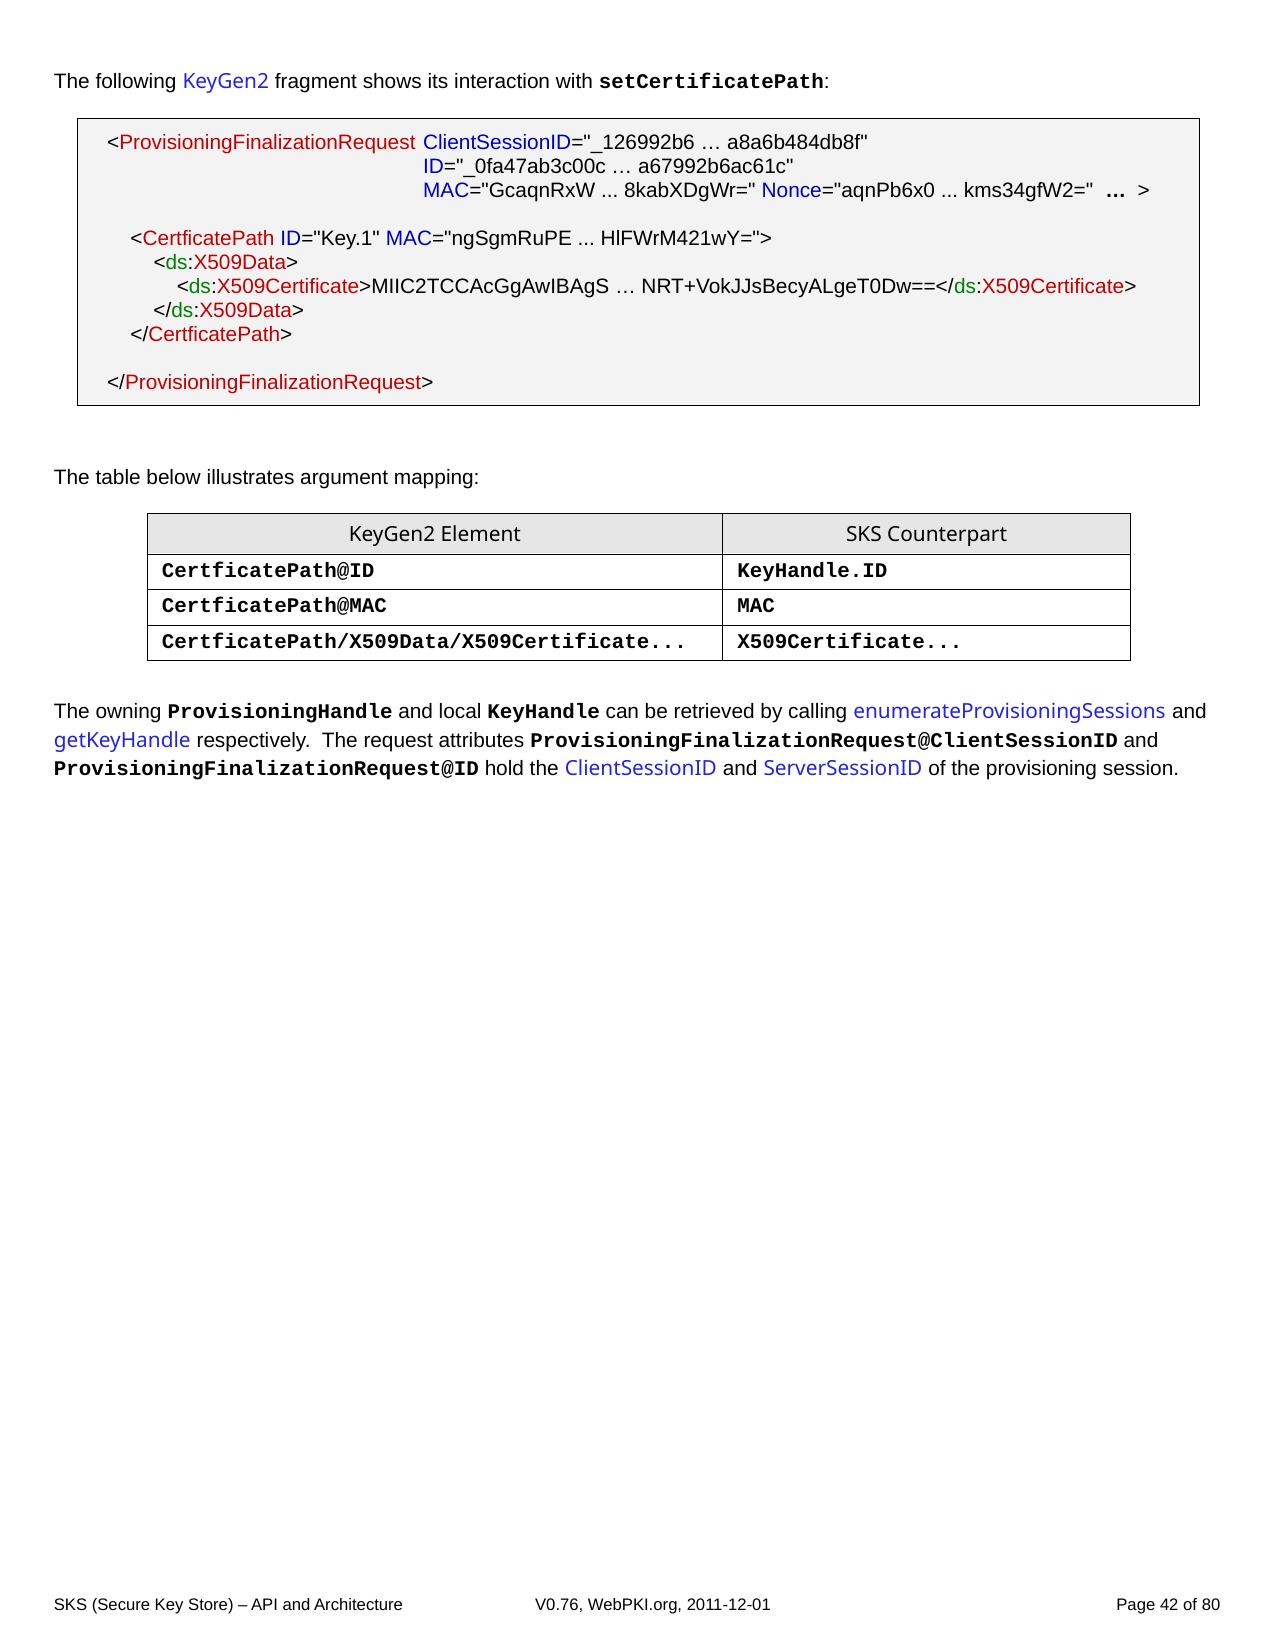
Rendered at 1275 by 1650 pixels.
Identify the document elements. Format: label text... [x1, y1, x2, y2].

table_cell MAC [723, 590, 1130, 625]
table_header KeyGen2 Element [148, 514, 722, 553]
table_cell CertficatePath/X509Data/X509Certificate... [148, 626, 722, 660]
text The following KeyGen2 fragment shows its interaction with setCertificatePath: [54, 66, 1221, 118]
table_header SKS Counterpart [723, 514, 1130, 553]
text The table below illustrates argument mapping: [54, 465, 1221, 513]
table_cell CertficatePath@ID [148, 555, 722, 589]
table_cell KeyHandle.ID [723, 555, 1130, 589]
table_cell X509Certificate... [723, 626, 1130, 660]
table_header <ProvisioningFinalizationRequest ClientSessionID="_126992b6 … a8a6b484db8f" ID="_0fa47ab3c00c … a67992b6ac61c" MAC="GcaqnRxW ... 8kabXDgWr=" Nonce="aqnPb6x0 ... kms34gfW2=" … > <CertficatePath ID="Key.1" MAC="ngSgmRuPE ... HlFWrM421wY="> <ds:X509Data> <ds:X509Certificate>MIIC2TCCAcGgAwIBAgS … NRT+VokJJsBecyALgeT0Dw==</ds:X509Certificate> </ds:X509Data> </CertficatePath> </ProvisioningFinalizationRequest> [78, 119, 1199, 405]
text The owning ProvisioningHandle and local KeyHandle can be retrieved by calling enumerateProvisioningSessions and getKeyHandle respectively. The request attributes ProvisioningFinalizationRequest@ClientSessionID and ProvisioningFinalizationRequest@ID hold the ClientSessionID and ServerSessionID of the provisioning session. [54, 696, 1221, 782]
table_cell CertficatePath@MAC [148, 590, 722, 625]
